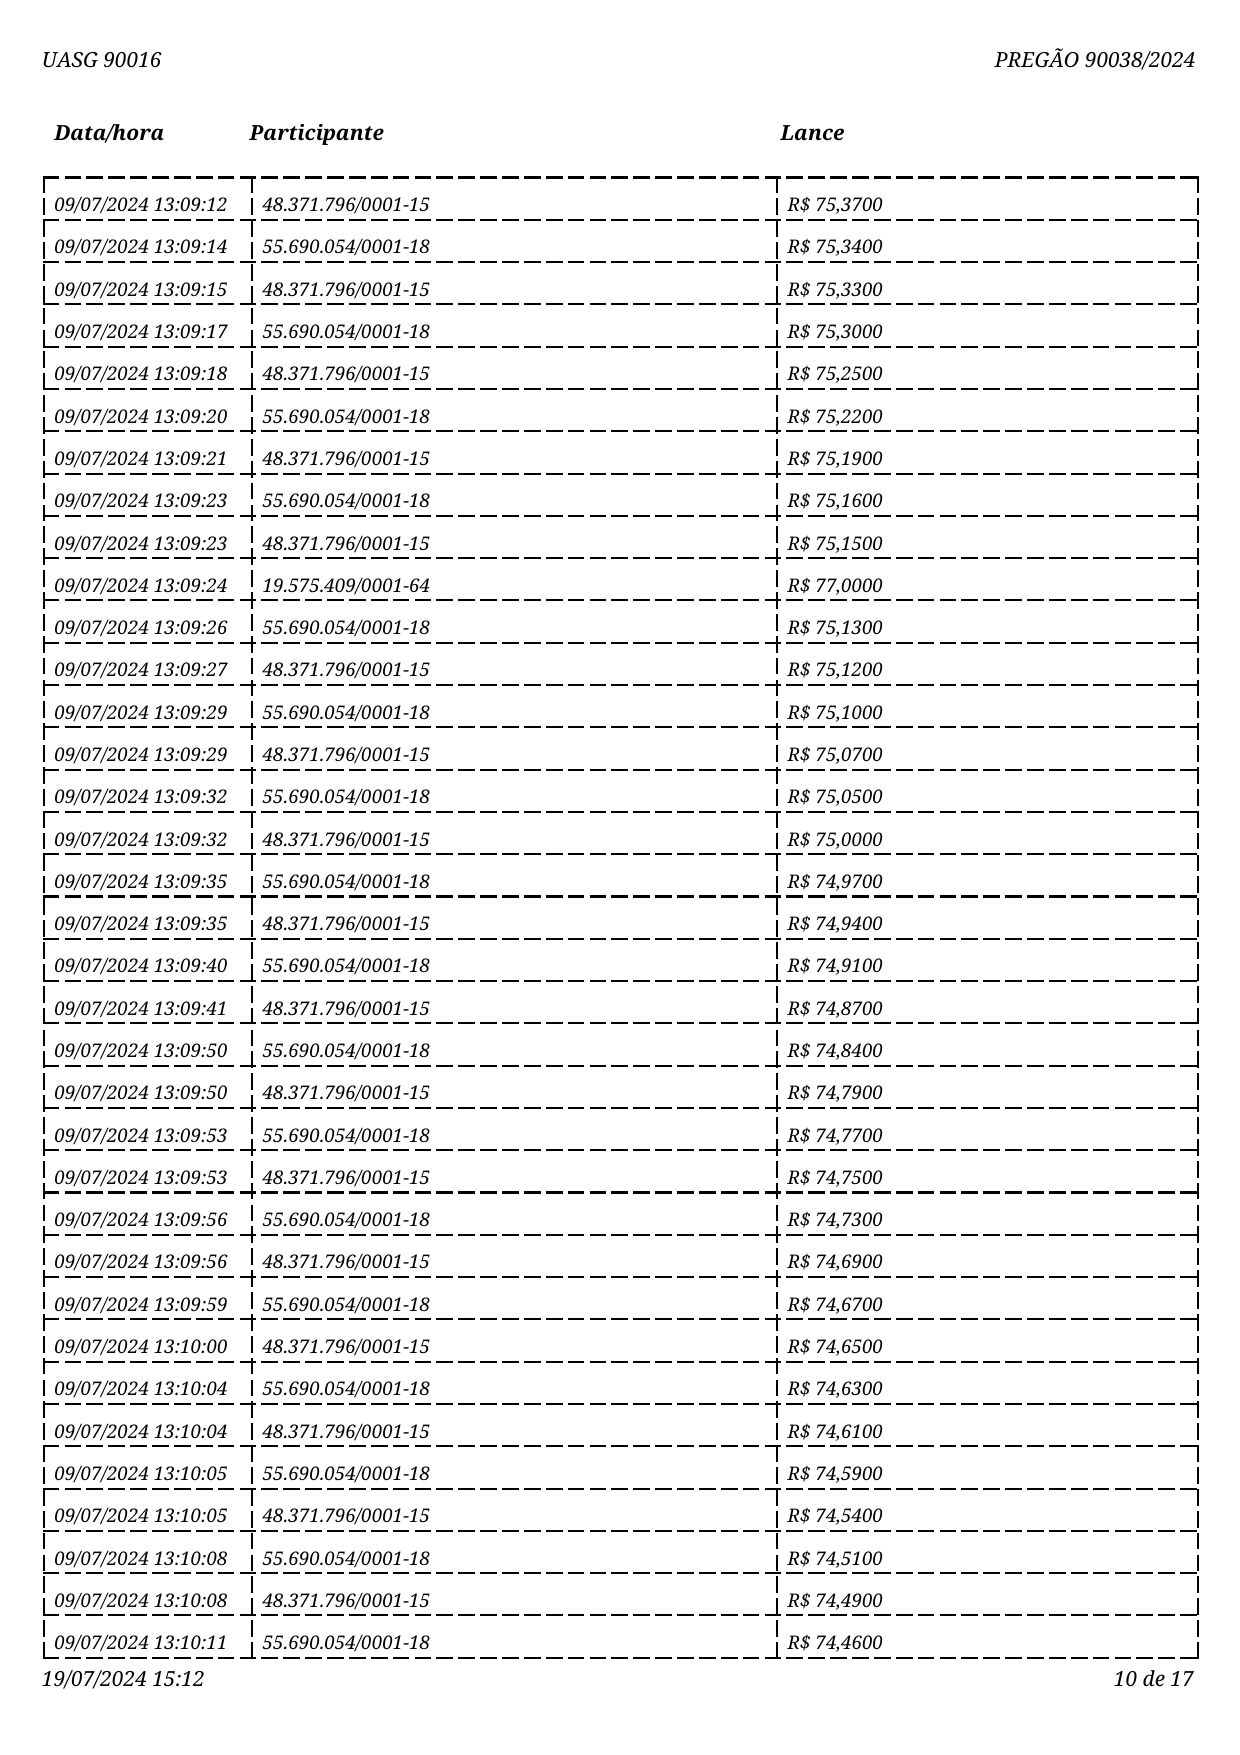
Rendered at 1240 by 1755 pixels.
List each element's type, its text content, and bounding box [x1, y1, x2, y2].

table_header R$ 75,3700 [777, 176, 1198, 219]
table_cell 09/07/2024 13:09:56 [44, 1234, 252, 1276]
table_cell 09/07/2024 13:10:05 [44, 1445, 252, 1487]
table_cell R$ 75,3400 [777, 219, 1198, 261]
table_cell 09/07/2024 13:09:21 [44, 430, 252, 472]
table_cell R$ 74,7300 [777, 1191, 1198, 1234]
table_cell R$ 75,3300 [777, 261, 1198, 303]
table_cell R$ 74,7700 [777, 1107, 1198, 1149]
table_cell R$ 75,3000 [777, 303, 1198, 346]
table_cell 09/07/2024 13:09:35 [44, 853, 252, 895]
table_cell 09/07/2024 13:10:04 [44, 1403, 252, 1445]
table_cell 48.371.796/0001-15 [252, 1318, 777, 1361]
table_cell R$ 74,9100 [777, 938, 1198, 980]
table_cell R$ 74,5100 [777, 1530, 1198, 1572]
table_cell 48.371.796/0001-15 [252, 642, 777, 684]
table_cell 09/07/2024 13:09:50 [44, 1065, 252, 1107]
table_cell R$ 74,5900 [777, 1445, 1198, 1487]
table_cell 48.371.796/0001-15 [252, 1488, 777, 1530]
table_cell 48.371.796/0001-15 [252, 1149, 777, 1191]
table_cell 09/07/2024 13:09:40 [44, 938, 252, 980]
table_cell 55.690.054/0001-18 [252, 219, 777, 261]
table_cell R$ 74,5400 [777, 1488, 1198, 1530]
table_cell 09/07/2024 13:09:27 [44, 642, 252, 684]
table_cell 09/07/2024 13:09:23 [44, 473, 252, 515]
table_cell 09/07/2024 13:10:05 [44, 1488, 252, 1530]
table_cell 48.371.796/0001-15 [252, 515, 777, 557]
table_cell 09/07/2024 13:10:08 [44, 1572, 252, 1614]
table_cell 09/07/2024 13:10:04 [44, 1361, 252, 1403]
table_cell R$ 75,0000 [777, 811, 1198, 853]
table_cell R$ 75,1300 [777, 599, 1198, 642]
table_cell R$ 75,1600 [777, 473, 1198, 515]
table_cell 55.690.054/0001-18 [252, 684, 777, 726]
table_cell 19.575.409/0001-64 [252, 557, 777, 599]
table_cell 09/07/2024 13:09:53 [44, 1107, 252, 1149]
table_cell R$ 74,6100 [777, 1403, 1198, 1445]
table_cell 48.371.796/0001-15 [252, 811, 777, 853]
table_cell 55.690.054/0001-18 [252, 769, 777, 811]
table_cell 55.690.054/0001-18 [252, 388, 777, 430]
table_cell 09/07/2024 13:09:14 [44, 219, 252, 261]
table_cell 48.371.796/0001-15 [252, 1234, 777, 1276]
table_cell R$ 74,9400 [777, 895, 1198, 938]
table_cell 09/07/2024 13:09:41 [44, 980, 252, 1022]
table_cell 48.371.796/0001-15 [252, 726, 777, 768]
table_cell 55.690.054/0001-18 [252, 1361, 777, 1403]
table_cell 48.371.796/0001-15 [252, 895, 777, 938]
table_cell 09/07/2024 13:09:18 [44, 346, 252, 388]
table_header 09/07/2024 13:09:12 [44, 176, 252, 219]
table_cell 09/07/2024 13:09:26 [44, 599, 252, 642]
table_cell R$ 75,1000 [777, 684, 1198, 726]
table_cell 09/07/2024 13:09:32 [44, 811, 252, 853]
table_cell R$ 75,0500 [777, 769, 1198, 811]
table_cell R$ 74,6300 [777, 1361, 1198, 1403]
table_cell 09/07/2024 13:10:08 [44, 1530, 252, 1572]
table_cell 55.690.054/0001-18 [252, 1276, 777, 1318]
table_cell 48.371.796/0001-15 [252, 1403, 777, 1445]
table_cell 55.690.054/0001-18 [252, 1445, 777, 1487]
table_cell R$ 75,1900 [777, 430, 1198, 472]
table_cell R$ 75,2200 [777, 388, 1198, 430]
table_cell R$ 74,4600 [777, 1614, 1198, 1657]
table_cell R$ 74,8400 [777, 1022, 1198, 1064]
table_cell R$ 74,6500 [777, 1318, 1198, 1361]
table_cell 48.371.796/0001-15 [252, 430, 777, 472]
table_cell 09/07/2024 13:09:24 [44, 557, 252, 599]
table_cell R$ 74,6900 [777, 1234, 1198, 1276]
table_cell R$ 75,1500 [777, 515, 1198, 557]
table_cell R$ 74,4900 [777, 1572, 1198, 1614]
table_cell 09/07/2024 13:09:53 [44, 1149, 252, 1191]
table_cell R$ 74,7500 [777, 1149, 1198, 1191]
table_header 48.371.796/0001-15 [252, 176, 777, 219]
table_cell R$ 75,2500 [777, 346, 1198, 388]
table_cell 48.371.796/0001-15 [252, 261, 777, 303]
table_cell 09/07/2024 13:09:20 [44, 388, 252, 430]
table_cell 09/07/2024 13:09:17 [44, 303, 252, 346]
table_cell R$ 74,6700 [777, 1276, 1198, 1318]
table_cell 55.690.054/0001-18 [252, 1191, 777, 1234]
table_cell 55.690.054/0001-18 [252, 1530, 777, 1572]
table_cell 09/07/2024 13:09:56 [44, 1191, 252, 1234]
table_cell 09/07/2024 13:10:11 [44, 1614, 252, 1657]
table_cell 55.690.054/0001-18 [252, 1022, 777, 1064]
table_cell 55.690.054/0001-18 [252, 1107, 777, 1149]
table_cell 55.690.054/0001-18 [252, 303, 777, 346]
table_cell 48.371.796/0001-15 [252, 980, 777, 1022]
table_cell 09/07/2024 13:09:29 [44, 684, 252, 726]
table_cell R$ 75,1200 [777, 642, 1198, 684]
table_cell R$ 74,9700 [777, 853, 1198, 895]
table_cell R$ 74,7900 [777, 1065, 1198, 1107]
table_cell 55.690.054/0001-18 [252, 853, 777, 895]
table_cell 09/07/2024 13:09:32 [44, 769, 252, 811]
table_cell R$ 74,8700 [777, 980, 1198, 1022]
table_cell 55.690.054/0001-18 [252, 1614, 777, 1657]
table_cell R$ 77,0000 [777, 557, 1198, 599]
table_cell 09/07/2024 13:10:00 [44, 1318, 252, 1361]
table_cell 55.690.054/0001-18 [252, 938, 777, 980]
table_cell 09/07/2024 13:09:50 [44, 1022, 252, 1064]
table_cell 09/07/2024 13:09:59 [44, 1276, 252, 1318]
table_cell R$ 75,0700 [777, 726, 1198, 768]
table_cell 09/07/2024 13:09:23 [44, 515, 252, 557]
table_cell 48.371.796/0001-15 [252, 346, 777, 388]
table_cell 55.690.054/0001-18 [252, 599, 777, 642]
table_cell 09/07/2024 13:09:15 [44, 261, 252, 303]
table_cell 09/07/2024 13:09:35 [44, 895, 252, 938]
table_cell 09/07/2024 13:09:29 [44, 726, 252, 768]
table_cell 55.690.054/0001-18 [252, 473, 777, 515]
table_cell 48.371.796/0001-15 [252, 1065, 777, 1107]
table_cell 48.371.796/0001-15 [252, 1572, 777, 1614]
